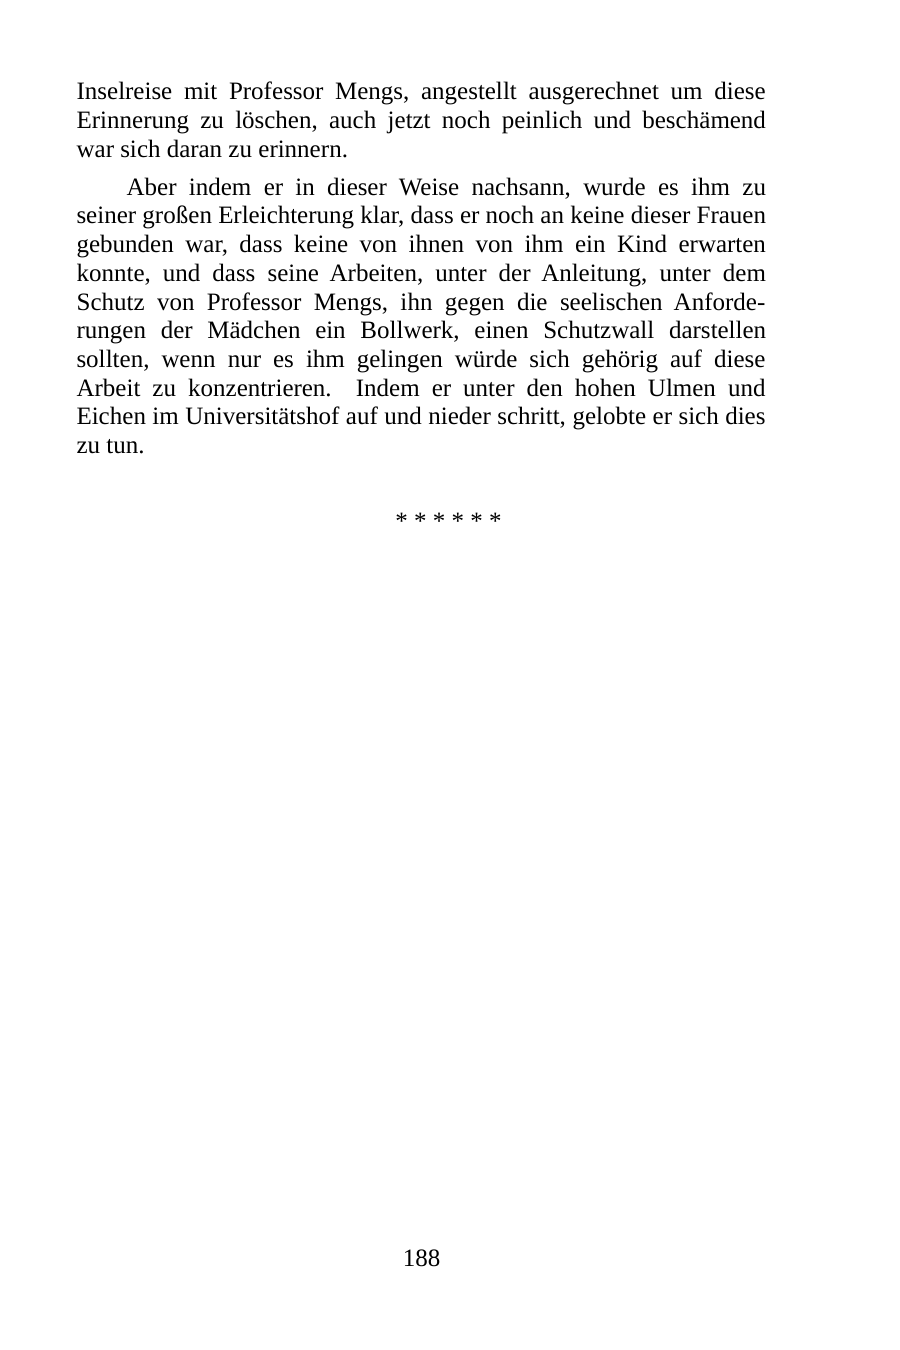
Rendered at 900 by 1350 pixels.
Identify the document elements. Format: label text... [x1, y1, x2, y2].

text Inselreise mit Professor Mengs, angestellt ausgerechnet um diese Erinnerung zu löschen, auch jetzt noch peinlich und beschämend war sich daran zu erinnern. [76, 76, 766, 163]
text Aber indem er in dieser Weise nachsann, wurde es ihm zu seiner großen Erleichterung klar, dass er noch an keine dieser Frauen gebunden war, dass keine von ihnen von ihm ein Kind erwarten konnte, und dass seine Arbeiten, unter der Anleitung, unter dem Schutz von Professor Mengs, ihn gegen die seelischen Anforde-rungen der Mädchen ein Bollwerk, einen Schutzwall darstellen sollten, wenn nur es ihm gelingen würde sich gehörig auf diese Arbeit zu konzentrieren. Indem er unter den hohen Ulmen und Eichen im Universitätshof auf und nieder schritt, gelobte er sich dies zu tun. [76, 172, 766, 459]
text * * * * * * [76, 506, 766, 534]
